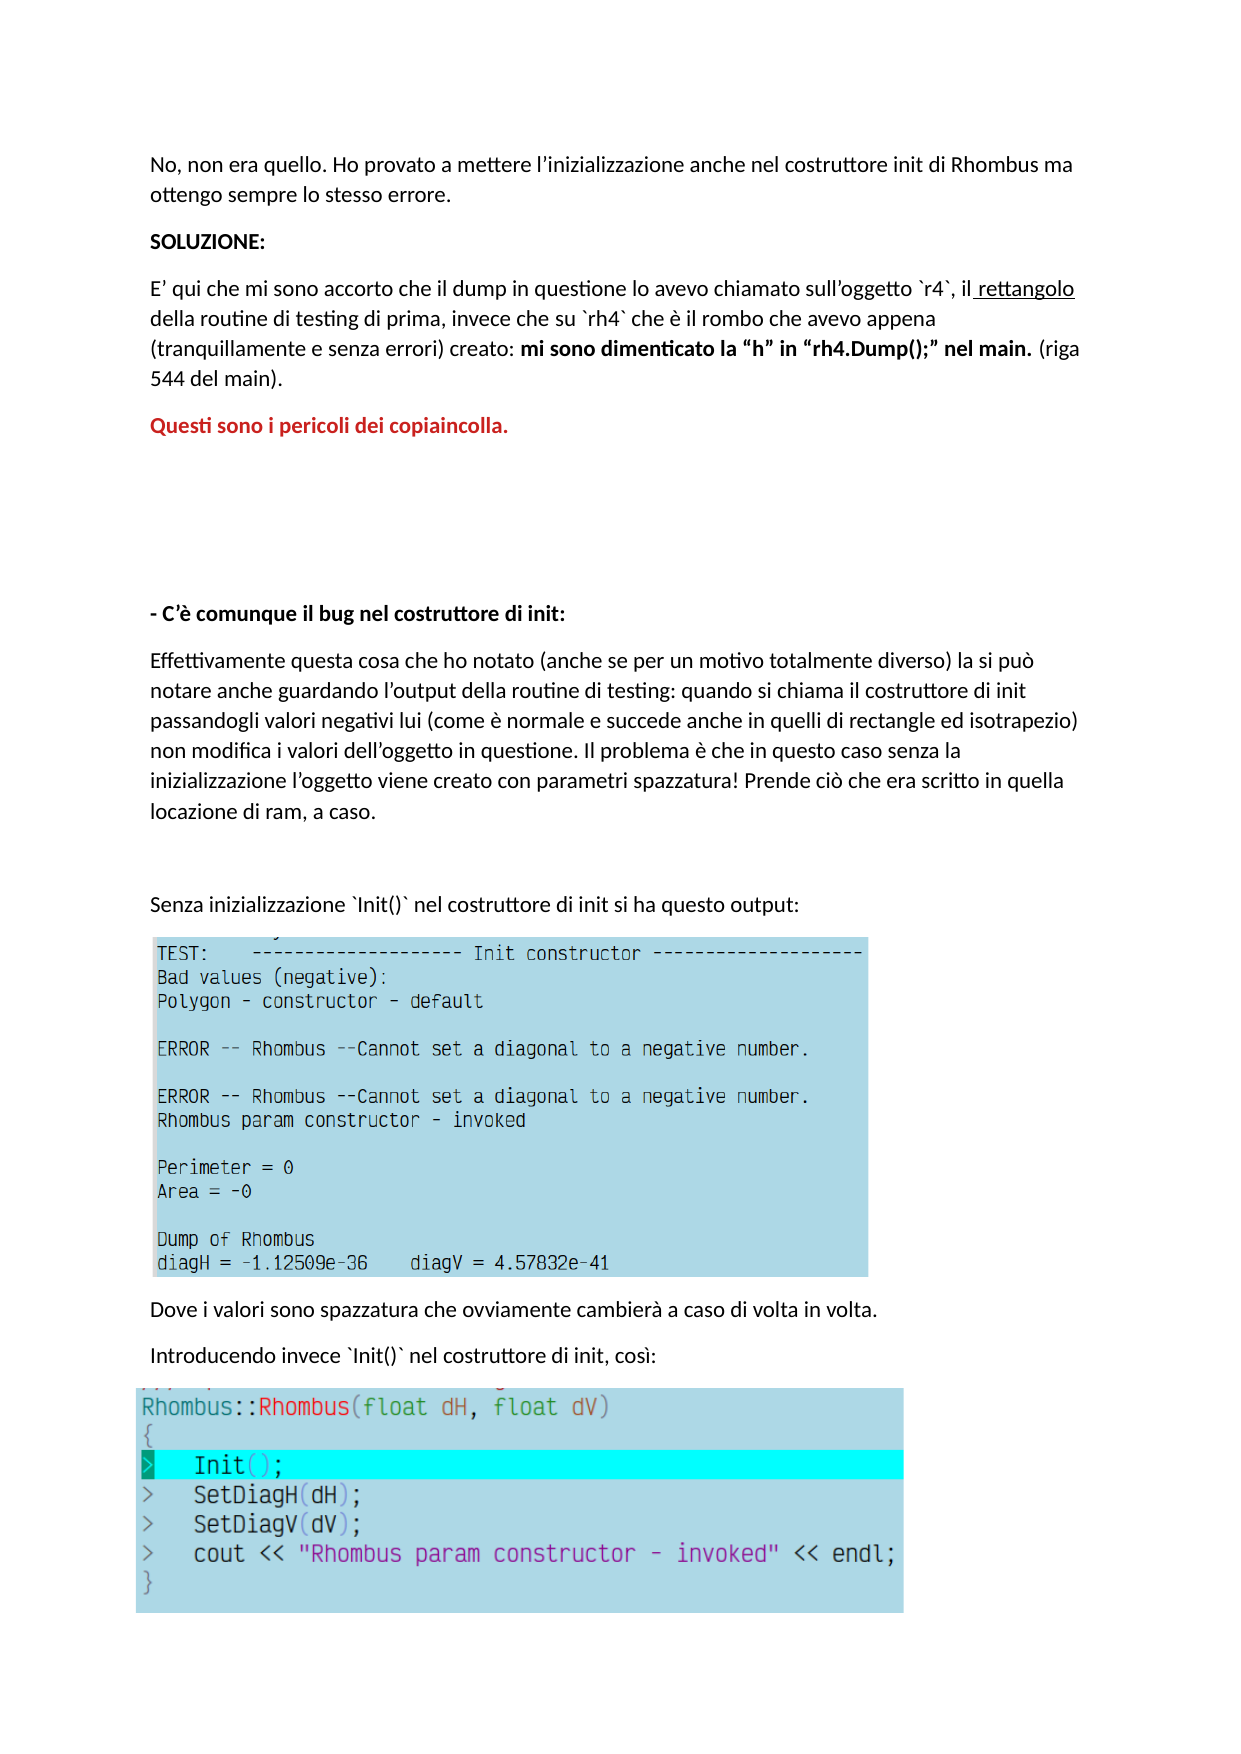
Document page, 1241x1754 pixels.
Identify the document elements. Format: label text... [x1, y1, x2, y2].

picture [152, 937, 869, 1277]
text Questi sono i pericoli dei copiaincolla. [150, 411, 1090, 439]
text E’ qui che mi sono accorto che il dump in questione lo avevo chiamato sull’oggetto `r4`, il rettangolo della routine di testing di prima, invece che su `rh4` che è il rombo che avevo appena (tranquillamente e senza errori) creato: mi sono dimenticato la “h” in “rh4.Dump();” nel main. (riga 544 del main). [150, 274, 1090, 393]
text - C’è comunque il bug nel costruttore di init: [150, 599, 1090, 627]
text SOLUZIONE: [150, 227, 1090, 255]
text Senza inizializzazione `Init()` nel costruttore di init si ha questo output: [150, 891, 1090, 919]
text Introducendo invece `Init()` nel costruttore di init, così: [150, 1342, 1090, 1370]
picture [135, 1388, 904, 1613]
text Effettivamente questa cosa che ho notato (anche se per un motivo totalmente diverso) la si può notare anche guardando l’output della routine di testing: quando si chiama il costruttore di init passandogli valori negativi lui (come è normale e succede anche in quelli di rectangle ed isotrapezio) non modifica i valori dell’oggetto in questione. Il problema è che in questo caso senza la inizializzazione l’oggetto viene creato con parametri spazzatura! Prende ciò che era scritto in quella locazione di ram, a caso. [150, 646, 1090, 825]
text Dove i valori sono spazzatura che ovviamente cambierà a caso di volta in volta. [150, 1277, 1090, 1323]
text No, non era quello. Ho provato a mettere l’inizializzazione anche nel costruttore init di Rhombus ma ottengo sempre lo stesso errore. [150, 150, 1090, 208]
